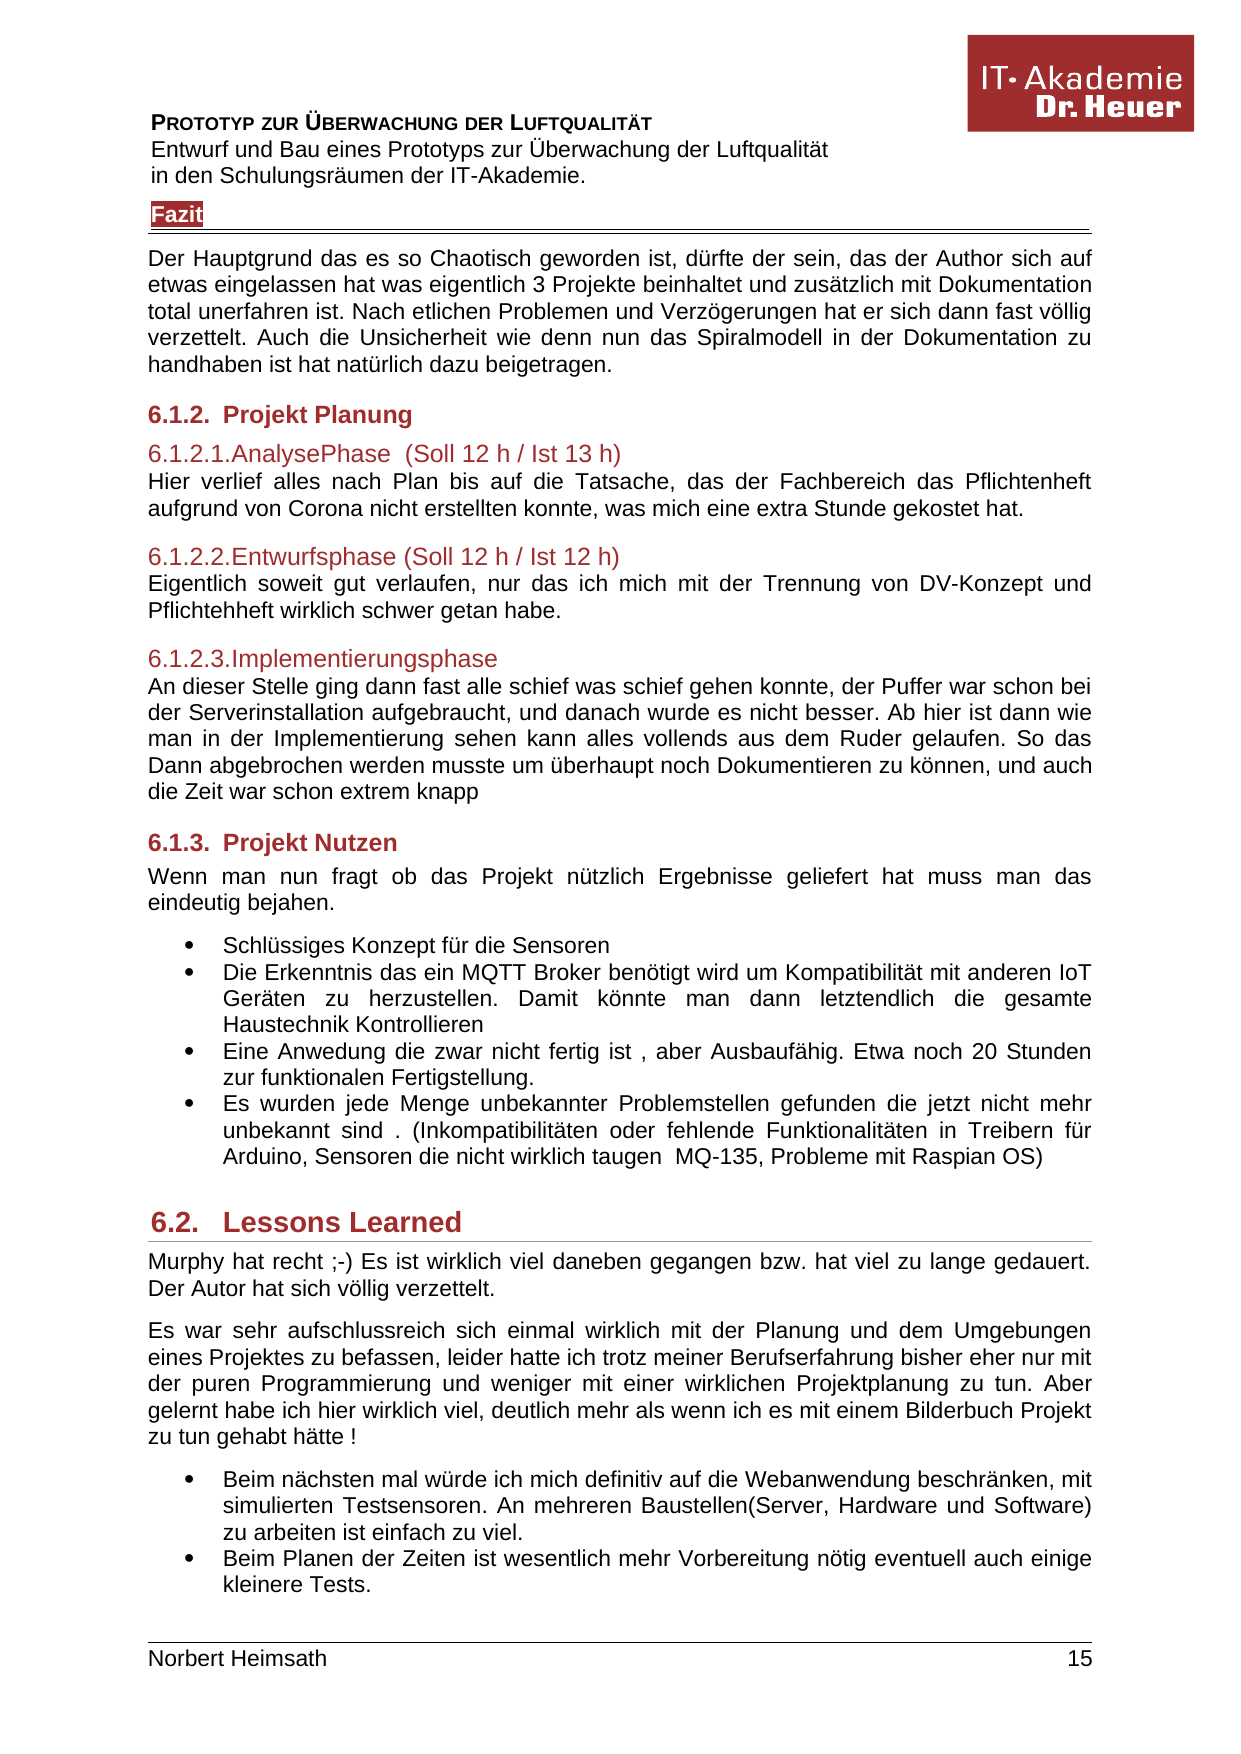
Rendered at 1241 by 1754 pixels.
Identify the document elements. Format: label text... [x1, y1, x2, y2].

text Murphy hat recht ;-) Es ist wirklich viel daneben gegangen bzw. hat viel zu lange gedauert. Der Autor hat sich völlig verzettelt. [148, 1248, 1092, 1301]
subtitle Lessons Learned [148, 1202, 1092, 1241]
list Beim nächsten mal würde ich mich definitiv auf die Webanwendung beschränken, mit simulierten Testsensoren. An mehreren Baustellen(Server, Hardware und Software) zu arbeiten ist einfach zu viel. [185, 1466, 1092, 1545]
text Es war sehr aufschlussreich sich einmal wirklich mit der Planung und dem Umgebungen eines Projektes zu befassen, leider hatte ich trotz meiner Berufserfahrung bisher eher nur mit der puren Programmierung und weniger mit einer wirklichen Projektplanung zu tun. Aber gelernt habe ich hier wirklich viel, deutlich mehr als wenn ich es mit einem Bilderbuch Projekt zu tun gehabt hätte ! [148, 1317, 1092, 1449]
list Eine Anwedung die zwar nicht fertig ist , aber Ausbaufähig. Etwa noch 20 Stunden zur funktionalen Fertigstellung. [185, 1038, 1092, 1090]
text Wenn man nun fragt ob das Projekt nützlich Ergebnisse geliefert hat muss man das eindeutig bejahen. [148, 863, 1092, 916]
subtitle Projekt Nutzen [148, 828, 1092, 856]
text Hier verlief alles nach Plan bis auf die Tatsache, das der Fachbereich das Pflichtenheft aufgrund von Corona nicht erstellten konnte, was mich eine extra Stunde gekostet hat. [148, 468, 1092, 521]
subtitle Projekt Planung [148, 400, 1092, 429]
subtitle Entwurfsphase (Soll 12 h / Ist 12 h) [148, 542, 1092, 570]
text Eigentlich soweit gut verlaufen, nur das ich mich mit der Trennung von DV-Konzept und Pflichtehheft wirklich schwer getan habe. [148, 570, 1092, 623]
list Es wurden jede Menge unbekannter Problemstellen gefunden die jetzt nicht mehr unbekannt sind . (Inkompatibilitäten oder fehlende Funktionalitäten in Treibern für Arduino, Sensoren die nicht wirklich taugen MQ-135, Probleme mit Raspian OS) [185, 1090, 1092, 1169]
list Schlüssiges Konzept für die Sensoren [185, 932, 1092, 958]
text An dieser Stelle ging dann fast alle schief was schief gehen konnte, der Puffer war schon bei der Serverinstallation aufgebraucht, und danach wurde es nicht besser. Ab hier ist dann wie man in der Implementierung sehen kann alles vollends aus dem Ruder gelaufen. So das Dann abgebrochen werden musste um überhaupt noch Dokumentieren zu können, und auch die Zeit war schon extrem knapp [148, 673, 1092, 804]
list Beim Planen der Zeiten ist wesentlich mehr Vorbereitung nötig eventuell auch einige kleinere Tests. [185, 1545, 1092, 1598]
subtitle AnalysePhase (Soll 12 h / Ist 13 h) [148, 439, 1092, 468]
subtitle Implementierungsphase [148, 644, 1092, 673]
list Die Erkenntnis das ein MQTT Broker benötigt wird um Kompatibilität mit anderen IoT Geräten zu herzustellen. Damit könnte man dann letztendlich die gesamte Haustechnik Kontrollieren [185, 958, 1092, 1038]
text Der Hauptgrund das es so Chaotisch geworden ist, dürfte der sein, das der Author sich auf etwas eingelassen hat was eigentlich 3 Projekte beinhaltet und zusätzlich mit Dokumentation total unerfahren ist. Nach etlichen Problemen und Verzögerungen hat er sich dann fast völlig verzettelt. Auch die Unsicherheit wie denn nun das Spiralmodell in der Dokumentation zu handhaben ist hat natürlich dazu beigetragen. [148, 245, 1092, 377]
